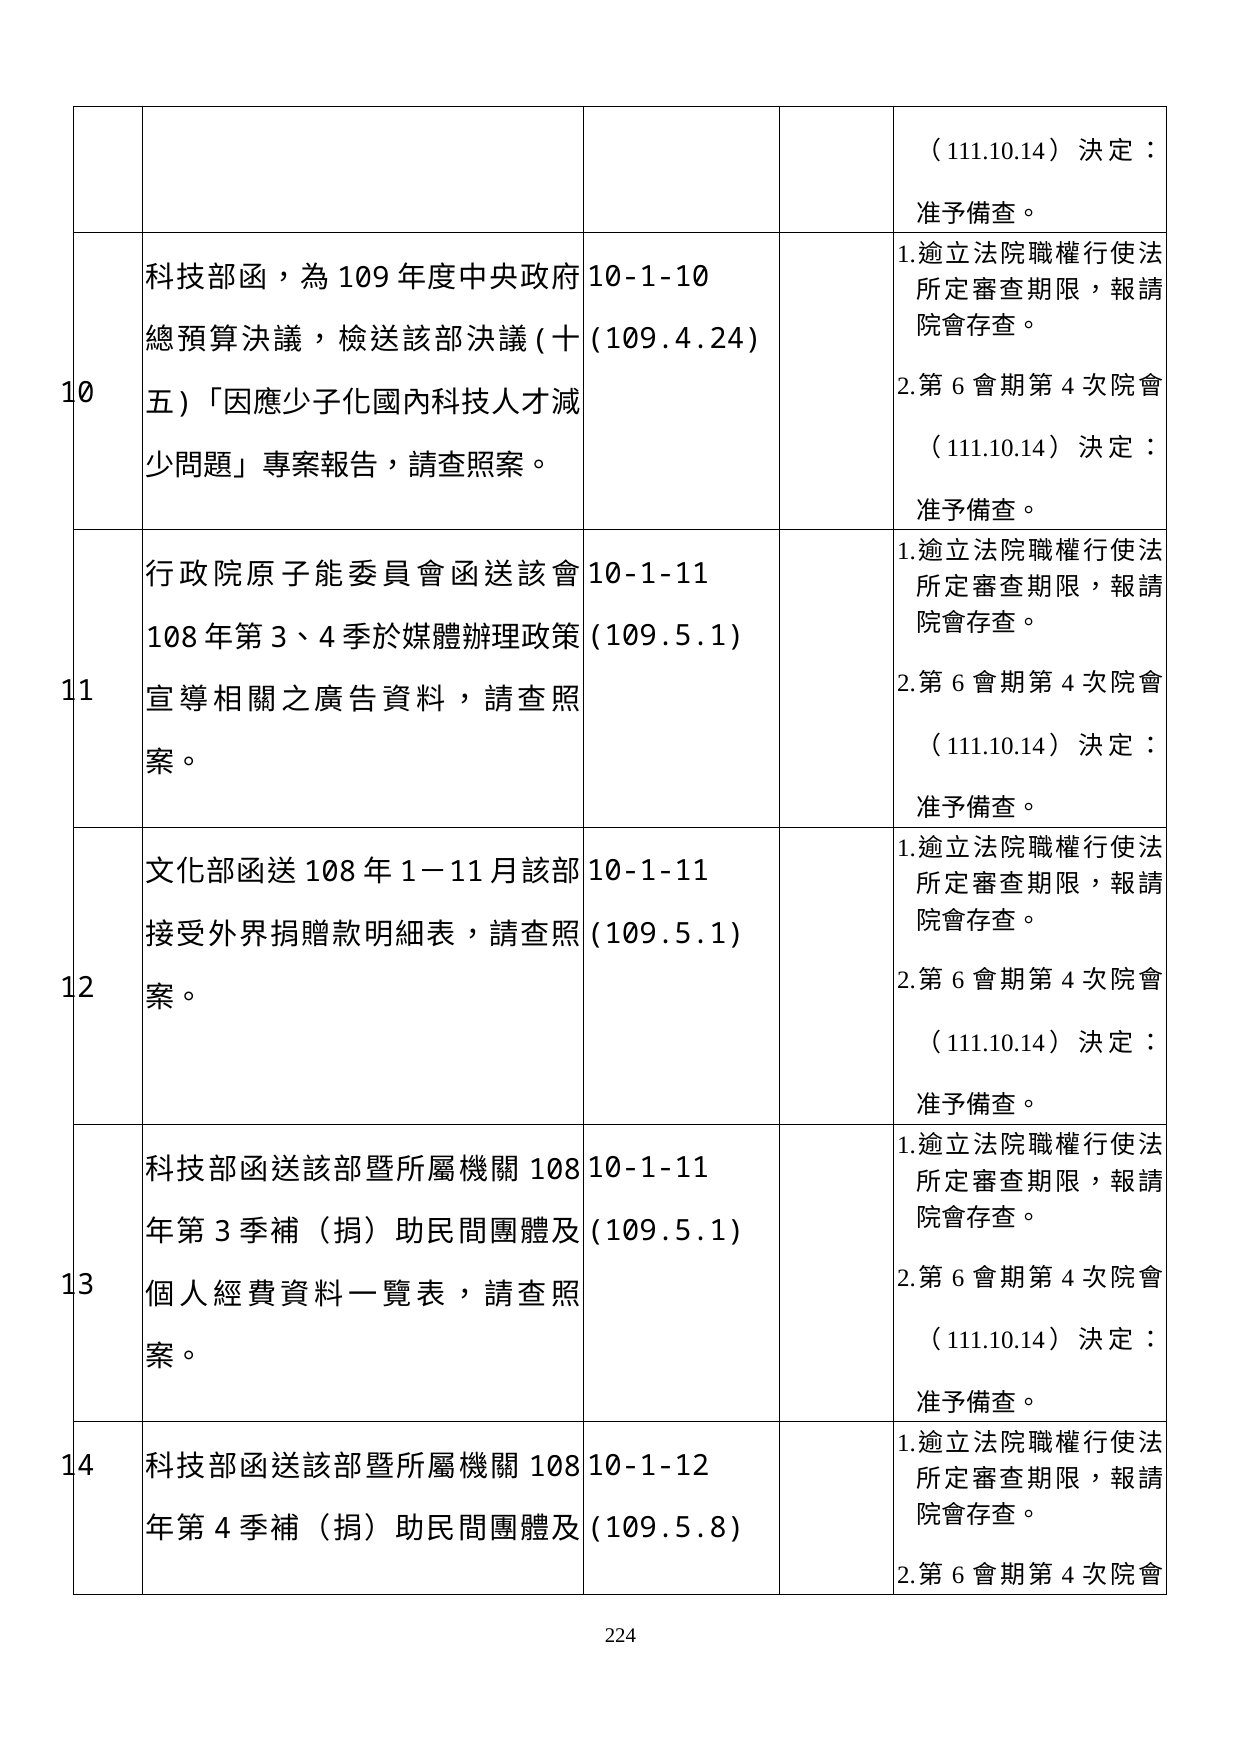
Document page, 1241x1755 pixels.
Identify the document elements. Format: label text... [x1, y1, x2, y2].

table_cell [584, 107, 779, 232]
table_cell 10-1-11 (109.5.1) [584, 530, 779, 827]
table_cell 1.逾立法院職權行使法所定審查期限，報請院會存查。 2.第6會期第4次院會（111.10.14）決定：准予備查。 [894, 828, 1166, 1124]
table_cell [74, 107, 142, 232]
table_cell 行政院原子能委員會函送該會108年第3、4季於媒體辦理政策宣導相關之廣告資料，請查照案。 [143, 530, 583, 827]
table_cell [780, 1422, 893, 1593]
table_cell 10-1-12 (109.5.8) [584, 1422, 779, 1593]
table_cell [74, 1422, 142, 1593]
table_cell [143, 107, 583, 232]
table_cell [74, 1125, 142, 1421]
table_cell [780, 828, 893, 1124]
table_cell [74, 828, 142, 1124]
table_cell 1.逾立法院職權行使法所定審查期限，報請院會存查。 2.第6會期第4次院會（111.10.14）決定：准予備查。 [894, 530, 1166, 827]
table_cell [780, 530, 893, 827]
table_cell [780, 107, 893, 232]
table_cell 10-1-11 (109.5.1) [584, 828, 779, 1124]
table_cell 文化部函送108年1－11月該部接受外界捐贈款明細表，請查照案。 [143, 828, 583, 1124]
table_cell [74, 233, 142, 529]
table_cell （111.10.14）決定：准予備查。 [894, 107, 1166, 232]
table_cell [780, 1125, 893, 1421]
table_cell 1.逾立法院職權行使法所定審查期限，報請院會存查。 2.第6會期第4次院會（111.10.14）決定：准予備查。 [894, 1125, 1166, 1421]
table_cell [74, 530, 142, 827]
table_cell 科技部函，為109年度中央政府總預算決議，檢送該部決議(十五)「因應少子化國內科技人才減少問題」專案報告，請查照案。 [143, 233, 583, 529]
table_cell 10-1-10 (109.4.24) [584, 233, 779, 529]
table_cell 科技部函送該部暨所屬機關108年第3季補（捐）助民間團體及個人經費資料一覽表，請查照案。 [143, 1125, 583, 1421]
table_cell 1.逾立法院職權行使法所定審查期限，報請院會存查。 2.第6會期第4次院會 [894, 1422, 1166, 1593]
table_cell 1.逾立法院職權行使法所定審查期限，報請院會存查。 2.第6會期第4次院會（111.10.14）決定：准予備查。 [894, 233, 1166, 529]
table_cell [780, 233, 893, 529]
table_cell 10-1-11 (109.5.1) [584, 1125, 779, 1421]
table_cell 科技部函送該部暨所屬機關108年第4季補（捐）助民間團體及 [143, 1422, 583, 1593]
